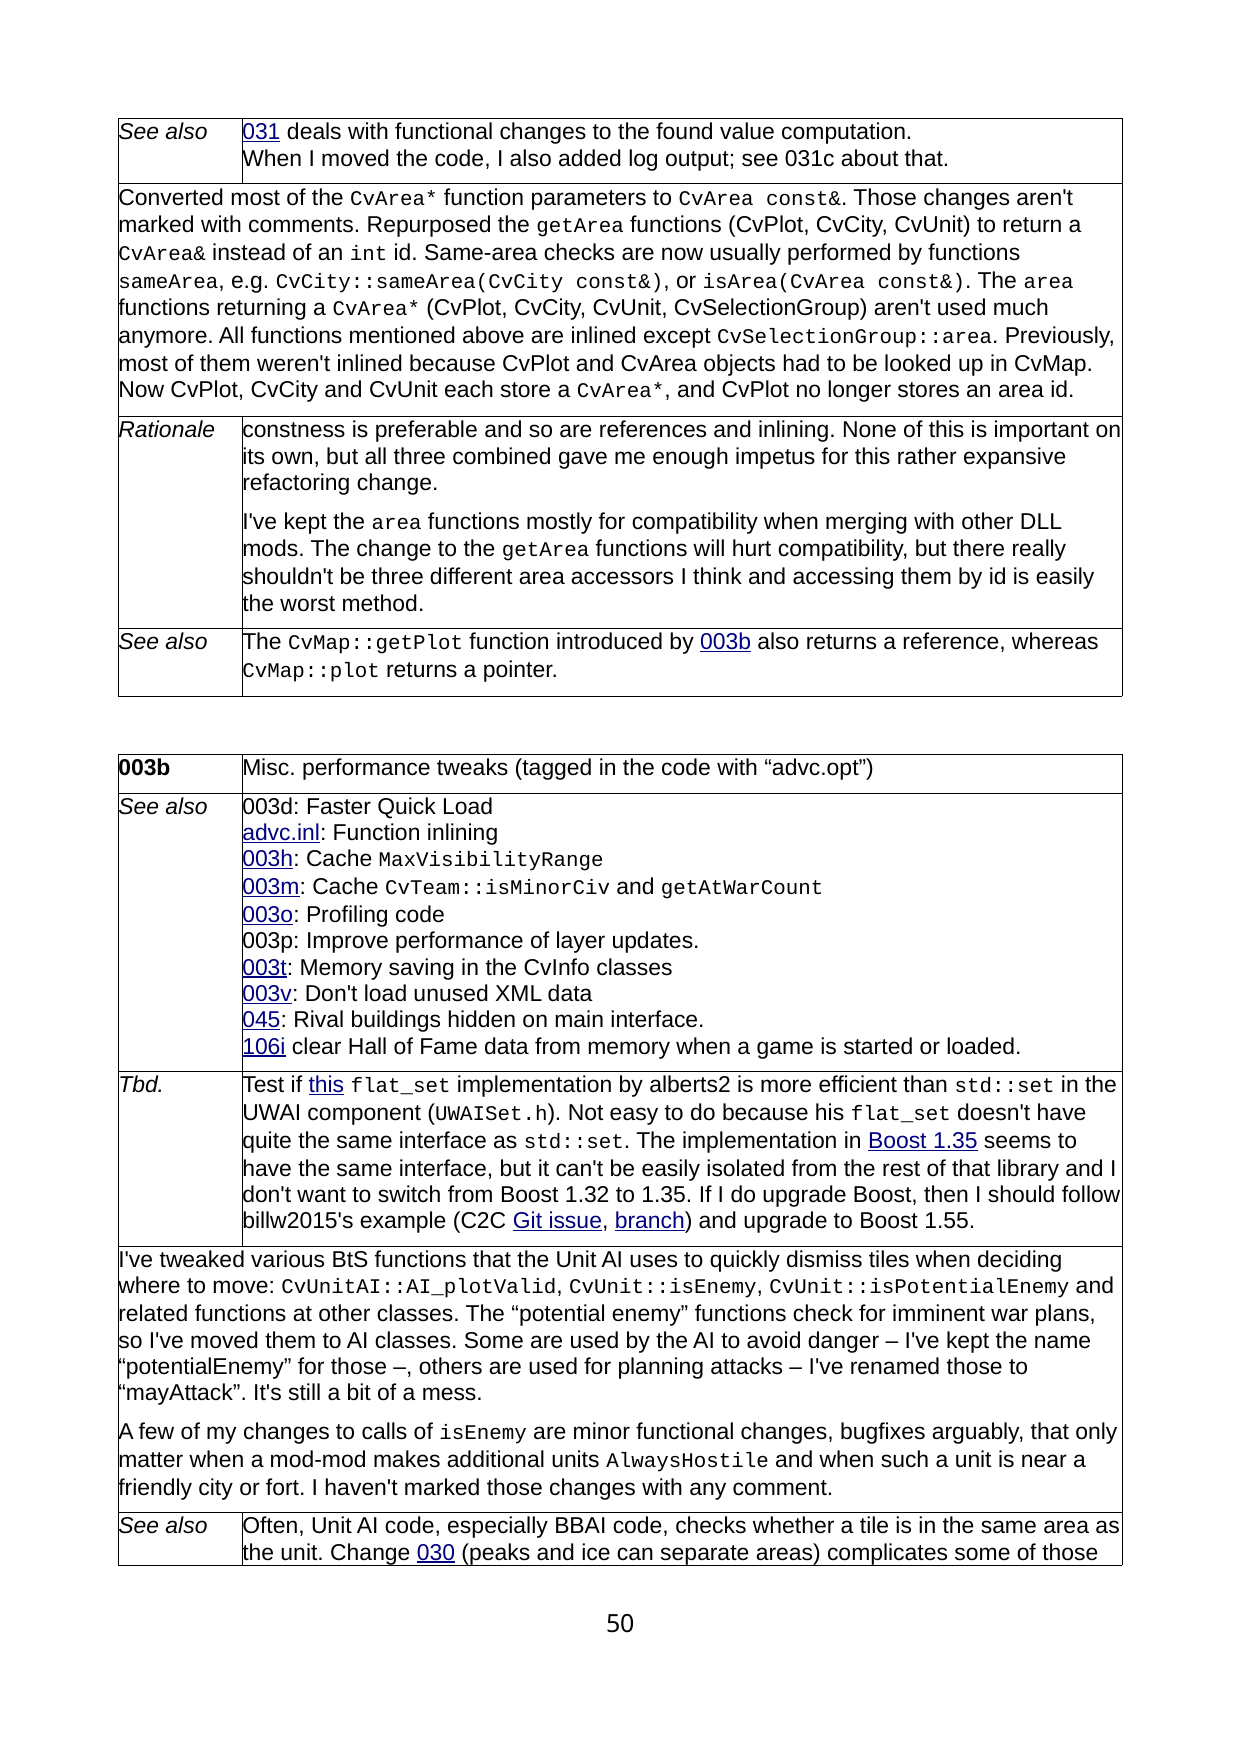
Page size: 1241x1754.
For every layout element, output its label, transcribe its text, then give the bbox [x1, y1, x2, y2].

table_cell Test if this flat_set implementation by alberts2 is more efficient than std::set in the UWAI component (UWAISet.h). Not easy to do because his flat_set doesn't have quite the same interface as std::set. The implementation in Boost 1.35 seems to have the same interface, but it can't be easily isolated from the rest of that library and I don't want to switch from Boost 1.32 to 1.35. If I do upgrade Boost, then I should follow billw2015's example (C2C Git issue, branch) and upgrade to Boost 1.55. [243, 1072, 1122, 1246]
table_cell See also [119, 794, 242, 1071]
table_cell constness is preferable and so are references and inlining. None of this is important on its own, but all three combined gave me enough impetus for this rather expansive refactoring change. I've kept the area functions mostly for compatibility when merging with other DLL mods. The change to the getArea functions will hurt compatibility, but there really shouldn't be three different area accessors I think and accessing them by id is easily the worst method. [243, 417, 1122, 628]
table_cell See also [119, 1513, 242, 1565]
table_cell See also [119, 119, 242, 183]
table_cell I've tweaked various BtS functions that the Unit AI uses to quickly dismiss tiles when deciding where to move: CvUnitAI::AI_plotValid, CvUnit::isEnemy, CvUnit::isPotentialEnemy and related functions at other classes. The “potential enemy” functions check for imminent war plans, so I've moved them to AI classes. Some are used by the AI to avoid danger – I've kept the name “potentialEnemy” for those –, others are used for planning attacks – I've renamed those to “mayAttack”. It's still a bit of a mess. A few of my changes to calls of isEnemy are minor functional changes, bugfixes arguably, that only matter when a mod-mod makes additional units AlwaysHostile and when such a unit is near a friendly city or fort. I haven't marked those changes with any comment. [119, 1247, 1122, 1512]
table_cell The CvMap::getPlot function introduced by 003b also returns a reference, whereas CvMap::plot returns a pointer. [243, 629, 1122, 696]
table_cell 031 deals with functional changes to the found value computation. When I moved the code, I also added log output; see 031c about that. [243, 119, 1122, 183]
table_header Misc. performance tweaks (tagged in the code with “advc.opt”) [243, 755, 1122, 793]
table_header 003b [119, 755, 242, 793]
table_cell Tbd. [119, 1072, 242, 1246]
table_cell Often, Unit AI code, especially BBAI code, checks whether a tile is in the same area as the unit. Change 030 (peaks and ice can separate areas) complicates some of those [243, 1513, 1122, 1565]
table_cell 003d: Faster Quick Load advc.inl: Function inlining 003h: Cache MaxVisibilityRange 003m: Cache CvTeam::isMinorCiv and getAtWarCount 003o: Profiling code 003p: Improve performance of layer updates. 003t: Memory saving in the CvInfo classes 003v: Don't load unused XML data 045: Rival buildings hidden on main interface. 106i clear Hall of Fame data from memory when a game is started or loaded. [243, 794, 1122, 1071]
table_cell Converted most of the CvArea* function parameters to CvArea const&. Those changes aren't marked with comments. Repurposed the getArea functions (CvPlot, CvCity, CvUnit) to return a CvArea& instead of an int id. Same-area checks are now usually performed by functions sameArea, e.g. CvCity::sameArea(CvCity const&), or isArea(CvArea const&). The area functions returning a CvArea* (CvPlot, CvCity, CvUnit, CvSelectionGroup) aren't used much anymore. All functions mentioned above are inlined except CvSelectionGroup::area. Previously, most of them weren't inlined because CvPlot and CvArea objects had to be looked up in CvMap. Now CvPlot, CvCity and CvUnit each store a CvArea*, and CvPlot no longer stores an area id. [119, 184, 1122, 416]
table_cell See also [119, 629, 242, 696]
table_cell Rationale [119, 417, 242, 628]
